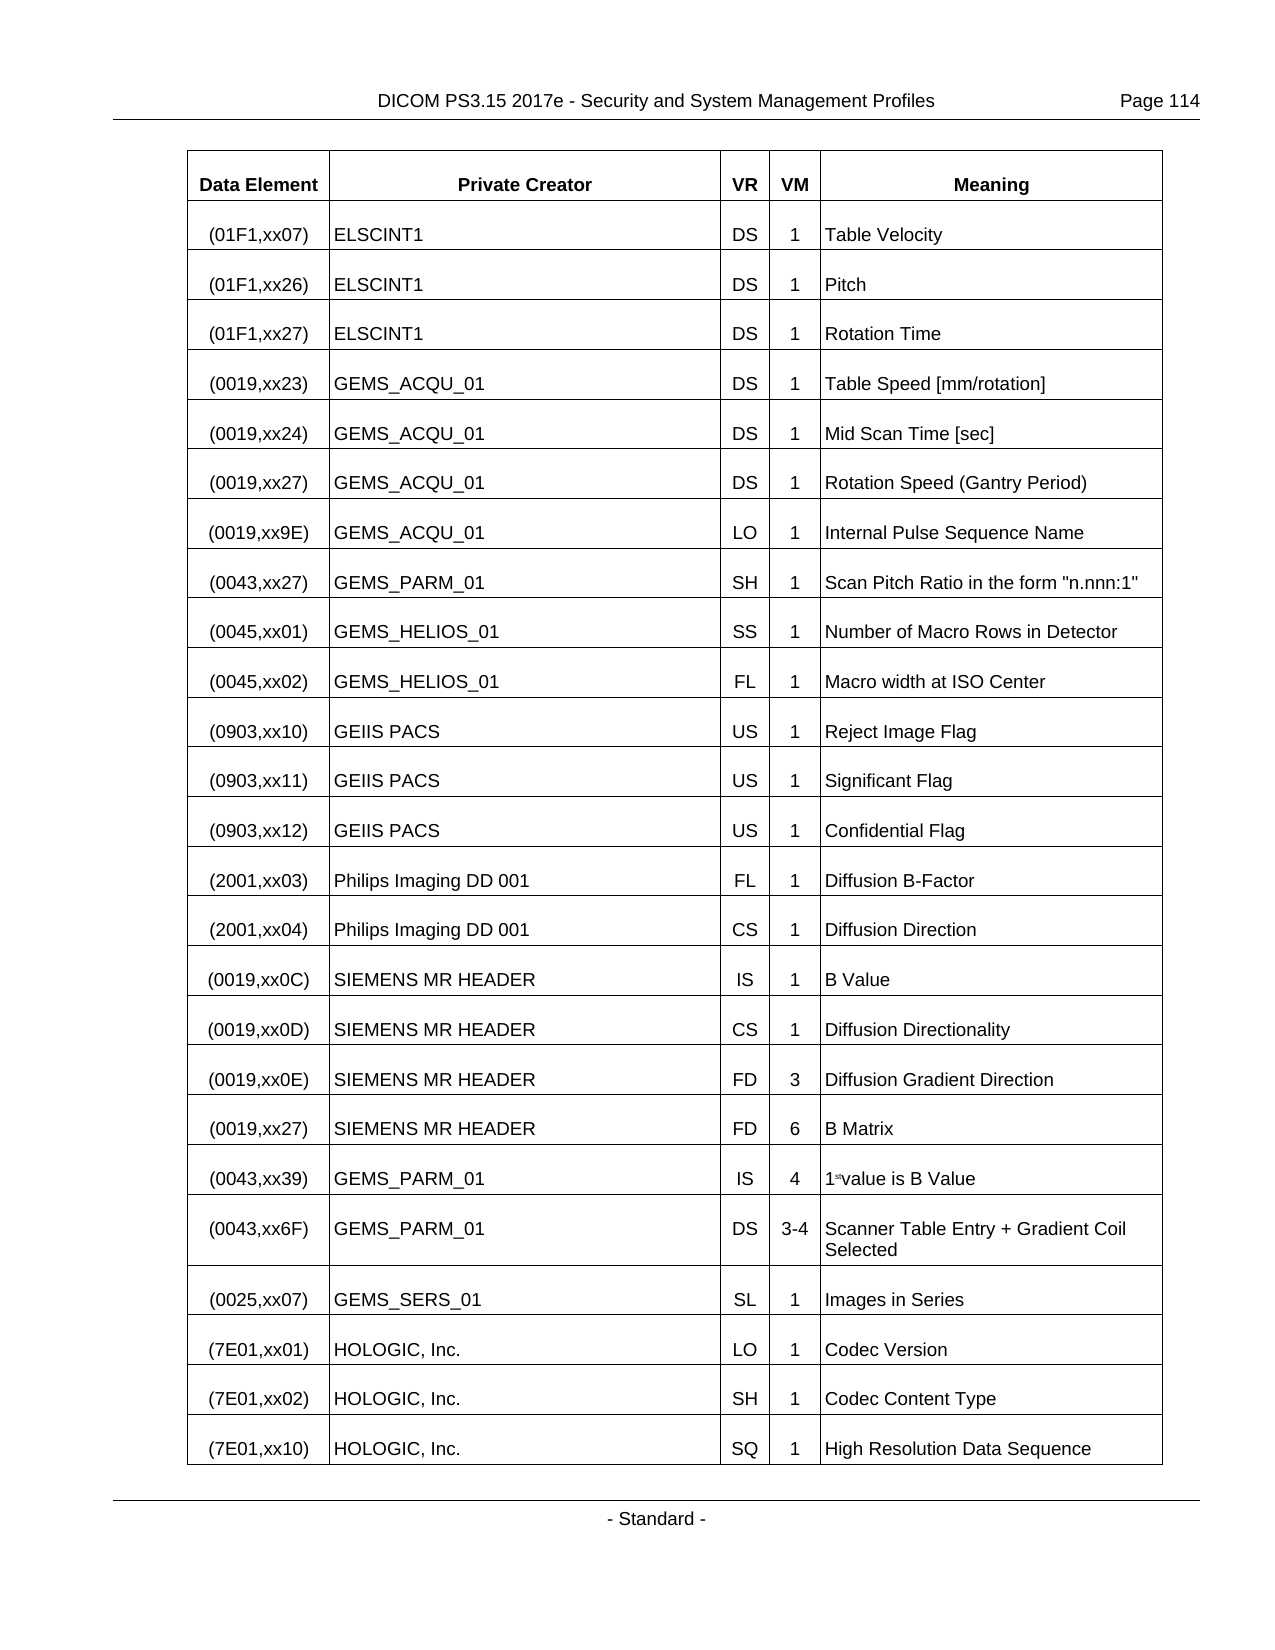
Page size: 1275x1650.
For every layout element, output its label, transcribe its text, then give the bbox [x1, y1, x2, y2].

table_cell 4 [770, 1145, 820, 1193]
table_cell GEMS_HELIOS_01 [330, 598, 720, 647]
table_cell (0019,xx0C) [188, 946, 329, 995]
table_cell Macro width at ISO Center [821, 648, 1162, 697]
table_cell GEIIS PACS [330, 797, 720, 846]
table_cell IS [721, 1145, 769, 1193]
table_cell (7E01,xx01) [188, 1315, 329, 1364]
table_cell LO [721, 499, 769, 547]
table_cell SL [721, 1266, 769, 1314]
table_cell (0043,xx27) [188, 549, 329, 597]
table_cell FL [721, 847, 769, 895]
table_cell GEMS_ACQU_01 [330, 449, 720, 498]
table_cell GEIIS PACS [330, 698, 720, 746]
table_cell 1 [770, 400, 820, 448]
table_cell GEMS_PARM_01 [330, 549, 720, 597]
table_header VR [721, 151, 769, 200]
table_cell 1 [770, 698, 820, 746]
table_cell 1 [770, 549, 820, 597]
table_cell 1 [770, 1266, 820, 1314]
table_cell Significant Flag [821, 747, 1162, 796]
table_cell FL [721, 648, 769, 697]
table_cell (0045,xx02) [188, 648, 329, 697]
table_cell Codec Content Type [821, 1365, 1162, 1414]
table_cell (0043,xx6F) [188, 1195, 329, 1265]
table_cell (0019,xx23) [188, 350, 329, 398]
table_cell 1 [770, 300, 820, 349]
table_cell GEMS_HELIOS_01 [330, 648, 720, 697]
table_cell SH [721, 1365, 769, 1414]
table_cell SS [721, 598, 769, 647]
table_cell Pitch [821, 250, 1162, 299]
table_cell 1 [770, 1315, 820, 1364]
table_cell ELSCINT1 [330, 201, 720, 249]
table_cell (0019,xx27) [188, 449, 329, 498]
table_cell 1 [770, 847, 820, 895]
table_cell Confidential Flag [821, 797, 1162, 846]
table_cell 3 [770, 1045, 820, 1094]
table_cell US [721, 698, 769, 746]
table_cell Diffusion Direction [821, 896, 1162, 945]
table_cell FD [721, 1095, 769, 1144]
table_cell 1 [770, 797, 820, 846]
table_cell CS [721, 996, 769, 1044]
table_cell Number of Macro Rows in Detector [821, 598, 1162, 647]
table_cell 1stvalue is B Value [821, 1145, 1162, 1193]
table_cell Rotation Time [821, 300, 1162, 349]
table_cell (0025,xx07) [188, 1266, 329, 1314]
table_cell FD [721, 1045, 769, 1094]
table_cell GEMS_PARM_01 [330, 1195, 720, 1265]
table_cell DS [721, 1195, 769, 1265]
table_cell IS [721, 946, 769, 995]
table_cell Mid Scan Time [sec] [821, 400, 1162, 448]
table_cell 3-4 [770, 1195, 820, 1265]
table_cell (0903,xx10) [188, 698, 329, 746]
table_cell 1 [770, 598, 820, 647]
table_cell 1 [770, 250, 820, 299]
table_cell Philips Imaging DD 001 [330, 896, 720, 945]
table_cell (01F1,xx27) [188, 300, 329, 349]
table_cell HOLOGIC, Inc. [330, 1365, 720, 1414]
table_cell GEMS_SERS_01 [330, 1266, 720, 1314]
table_cell Philips Imaging DD 001 [330, 847, 720, 895]
table_cell DS [721, 201, 769, 249]
table_cell (7E01,xx02) [188, 1365, 329, 1414]
table_cell Scanner Table Entry + Gradient Coil Selected [821, 1195, 1162, 1265]
table_cell 1 [770, 350, 820, 398]
table_cell (0019,xx24) [188, 400, 329, 448]
table_cell SIEMENS MR HEADER [330, 996, 720, 1044]
table_cell GEMS_PARM_01 [330, 1145, 720, 1193]
table_cell Scan Pitch Ratio in the form "n.nnn:1" [821, 549, 1162, 597]
table_cell DS [721, 400, 769, 448]
table_cell SIEMENS MR HEADER [330, 1045, 720, 1094]
table_cell 6 [770, 1095, 820, 1144]
table_cell Rotation Speed (Gantry Period) [821, 449, 1162, 498]
table_cell (0043,xx39) [188, 1145, 329, 1193]
table_cell 1 [770, 1365, 820, 1414]
table_cell HOLOGIC, Inc. [330, 1415, 720, 1463]
table_header VM [770, 151, 820, 200]
table_cell High Resolution Data Sequence [821, 1415, 1162, 1463]
table_cell ELSCINT1 [330, 250, 720, 299]
table_cell SIEMENS MR HEADER [330, 1095, 720, 1144]
table_cell Table Speed [mm/rotation] [821, 350, 1162, 398]
table_cell B Value [821, 946, 1162, 995]
table_cell (7E01,xx10) [188, 1415, 329, 1463]
table_cell GEMS_ACQU_01 [330, 499, 720, 547]
table_cell Diffusion Gradient Direction [821, 1045, 1162, 1094]
table_cell 1 [770, 1415, 820, 1463]
table_cell DS [721, 449, 769, 498]
table_cell 1 [770, 648, 820, 697]
table_cell 1 [770, 449, 820, 498]
table_cell ELSCINT1 [330, 300, 720, 349]
table_cell US [721, 797, 769, 846]
table_cell Table Velocity [821, 201, 1162, 249]
table_cell (01F1,xx07) [188, 201, 329, 249]
table_cell Codec Version [821, 1315, 1162, 1364]
table_cell 1 [770, 896, 820, 945]
table_cell (0903,xx11) [188, 747, 329, 796]
table_cell SH [721, 549, 769, 597]
table_cell GEIIS PACS [330, 747, 720, 796]
table_cell SQ [721, 1415, 769, 1463]
table_cell (0903,xx12) [188, 797, 329, 846]
table_cell Reject Image Flag [821, 698, 1162, 746]
table_cell (0019,xx27) [188, 1095, 329, 1144]
table_cell (01F1,xx26) [188, 250, 329, 299]
table_cell (0019,xx9E) [188, 499, 329, 547]
table_cell B Matrix [821, 1095, 1162, 1144]
table_cell DS [721, 350, 769, 398]
table_cell (2001,xx03) [188, 847, 329, 895]
table_cell US [721, 747, 769, 796]
table_cell (0045,xx01) [188, 598, 329, 647]
table_cell SIEMENS MR HEADER [330, 946, 720, 995]
table_cell CS [721, 896, 769, 945]
table_cell Diffusion B-Factor [821, 847, 1162, 895]
table_header Meaning [821, 151, 1162, 200]
table_cell LO [721, 1315, 769, 1364]
table_cell DS [721, 300, 769, 349]
table_cell (0019,xx0E) [188, 1045, 329, 1094]
table_cell Internal Pulse Sequence Name [821, 499, 1162, 547]
table_cell 1 [770, 747, 820, 796]
table_cell 1 [770, 201, 820, 249]
table_header Data Element [188, 151, 329, 200]
table_cell GEMS_ACQU_01 [330, 350, 720, 398]
table_cell 1 [770, 996, 820, 1044]
table_header Private Creator [330, 151, 720, 200]
table_cell Diffusion Directionality [821, 996, 1162, 1044]
table_cell (0019,xx0D) [188, 996, 329, 1044]
table_cell HOLOGIC, Inc. [330, 1315, 720, 1364]
table_cell DS [721, 250, 769, 299]
table_cell GEMS_ACQU_01 [330, 400, 720, 448]
table_cell Images in Series [821, 1266, 1162, 1314]
table_cell 1 [770, 946, 820, 995]
table_cell (2001,xx04) [188, 896, 329, 945]
table_cell 1 [770, 499, 820, 547]
